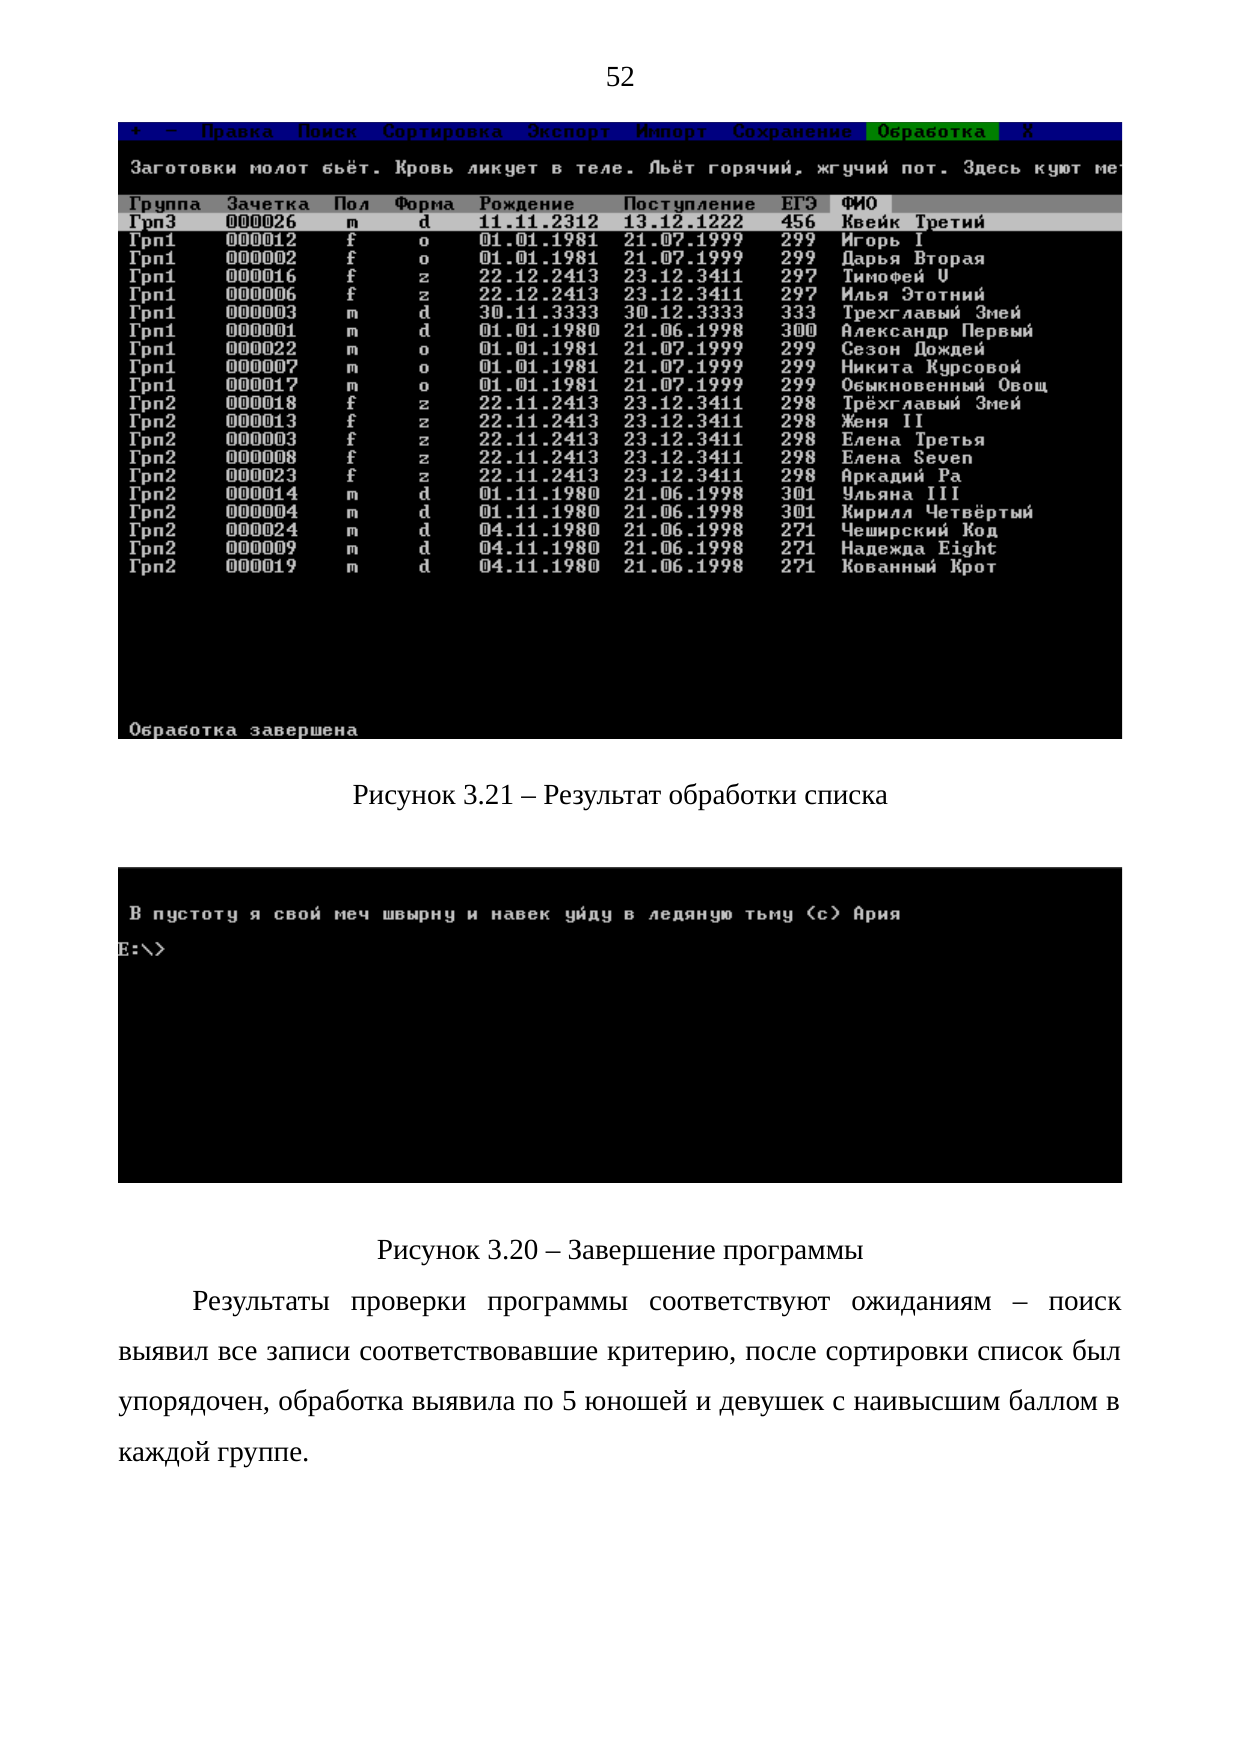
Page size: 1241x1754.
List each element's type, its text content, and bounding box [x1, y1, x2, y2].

text Рисунок 3.21 – Результат обработки списка [118, 739, 1122, 810]
picture [118, 867, 1123, 1183]
text Рисунок 3.20 – Завершение программы [118, 1232, 1122, 1266]
picture [118, 122, 1123, 739]
text Результаты проверки программы соответствуют ожиданиям – поиск выявил все записи соответствовавшие критерию, после сортировки список был упорядочен, обработка выявила по 5 юношей и девушек с наивысшим баллом в каждой группе. [118, 1283, 1122, 1467]
